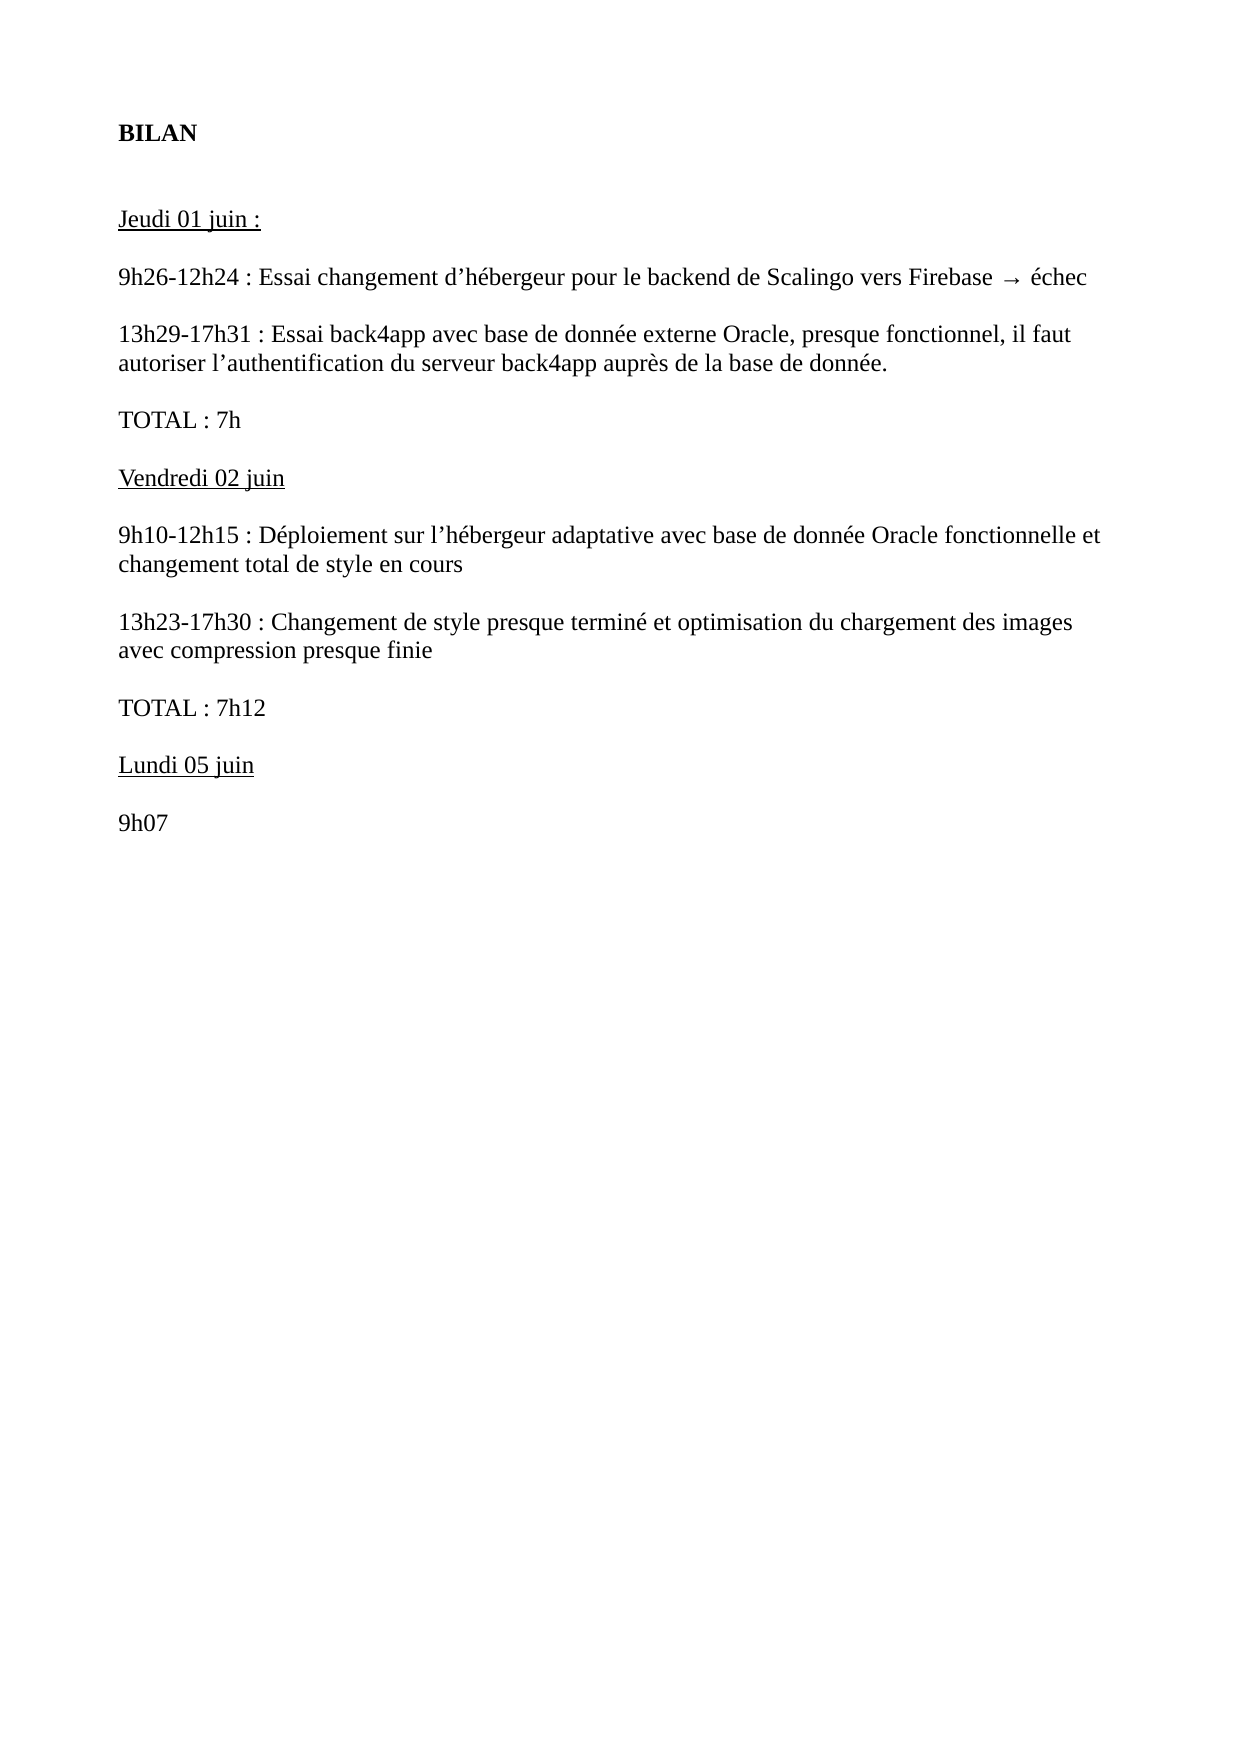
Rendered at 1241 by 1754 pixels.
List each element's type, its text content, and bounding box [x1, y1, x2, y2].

text TOTAL : 7h [118, 406, 1122, 434]
text 13h23-17h30 : Changement de style presque terminé et optimisation du chargement des images avec compression presque finie [118, 607, 1122, 664]
text 9h26-12h24 : Essai changement d’hébergeur pour le backend de Scalingo vers Firebase → échec [118, 262, 1122, 291]
text 9h10-12h15 : Déploiement sur l’hébergeur adaptative avec base de donnée Oracle fonctionnelle et changement total de style en cours [118, 521, 1122, 578]
text BILAN [118, 118, 1122, 147]
text TOTAL : 7h12 [118, 693, 1122, 722]
text Vendredi 02 juin [118, 463, 1122, 492]
text 9h07 [118, 808, 1122, 837]
text Lundi 05 juin [118, 751, 1122, 779]
text 13h29-17h31 : Essai back4app avec base de donnée externe Oracle, presque fonctionnel, il faut autoriser l’authentification du serveur back4app auprès de la base de donnée. [118, 319, 1122, 377]
text Jeudi 01 juin : [118, 204, 1122, 233]
